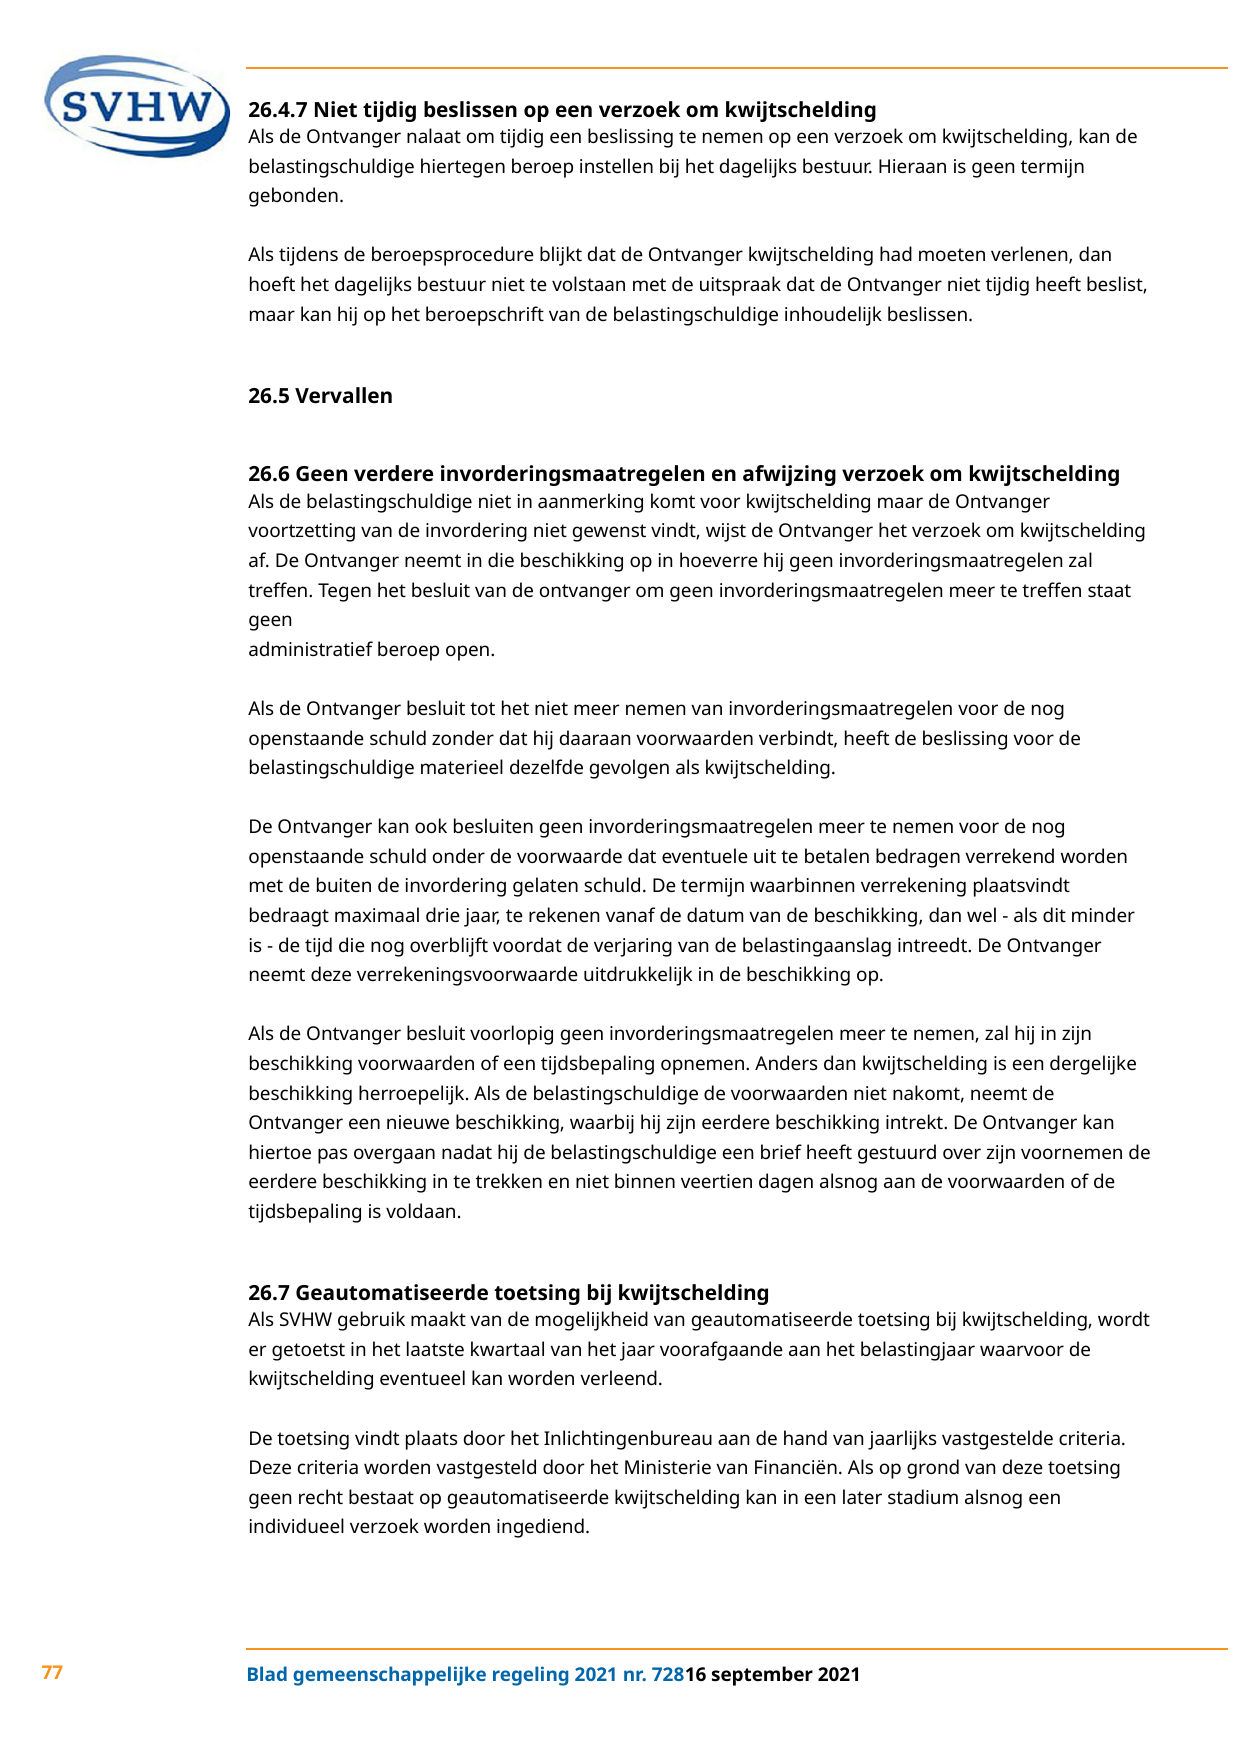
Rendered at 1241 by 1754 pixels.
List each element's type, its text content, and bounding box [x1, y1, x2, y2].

text De Ontvanger kan ook besluiten geen invorderingsmaatregelen meer te nemen voor de nog openstaande schuld onder de voorwaarde dat eventuele uit te betalen bedragen verrekend worden met de buiten de invordering gelaten schuld. De termijn waarbinnen verrekening plaatsvindt bedraagt maximaal drie jaar, te rekenen vanaf de datum van de beschikking, dan wel - als dit minder is - de tijd die nog overblijft voordat de verjaring van de belastingaanslag intreedt. De Ontvanger neemt deze verrekeningsvoorwaarde uitdrukkelijk in de beschikking op. [248, 813, 1152, 987]
text 26.7 Geautomatiseerde toetsing bij kwijtschelding [248, 1278, 1152, 1306]
text Als de belastingschuldige niet in aanmerking komt voor kwijtschelding maar de Ontvanger voortzetting van de invordering niet gewenst vindt, wijst de Ontvanger het verzoek om kwijtschelding af. De Ontvanger neemt in die beschikking op in hoeverre hij geen invorderingsmaatregelen zal treffen. Tegen het besluit van de ontvanger om geen invorderingsmaatregelen meer te treffen staat geen [248, 488, 1152, 632]
text 26.5 Vervallen [248, 381, 1152, 409]
text Als tijdens de beroepsprocedure blijkt dat de Ontvanger kwijtschelding had moeten verlenen, dan hoeft het dagelijks bestuur niet te volstaan met de uitspraak dat de Ontvanger niet tijdig heeft beslist, maar kan hij op het beroepschrift van de belastingschuldige inhoudelijk beslissen. [248, 242, 1152, 326]
text Als de Ontvanger besluit tot het niet meer nemen van invorderingsmaatregelen voor de nog openstaande schuld zonder dat hij daaraan voorwaarden verbindt, heeft de beslissing voor de belastingschuldige materieel dezelfde gevolgen als kwijtschelding. [248, 695, 1152, 780]
picture [41, 47, 231, 172]
text 26.4.7 Niet tijdig beslissen op een verzoek om kwijtschelding [248, 95, 1152, 123]
text Als de Ontvanger nalaat om tijdig een beslissing te nemen op een verzoek om kwijtschelding, kan de belastingschuldige hiertegen beroep instellen bij het dagelijks bestuur. Hieraan is geen termijn gebonden. [248, 123, 1152, 208]
text Als SVHW gebruik maakt van de mogelijkheid van geautomatiseerde toetsing bij kwijtschelding, wordt er getoetst in het laatste kwartaal van het jaar voorafgaande aan het belastingjaar waarvoor de kwijtschelding eventueel kan worden verleend. [248, 1306, 1152, 1391]
text 26.6 Geen verdere invorderingsmaatregelen en afwijzing verzoek om kwijtschelding [248, 459, 1152, 488]
text Als de Ontvanger besluit voorlopig geen invorderingsmaatregelen meer te nemen, zal hij in zijn beschikking voorwaarden of een tijdsbepaling opnemen. Anders dan kwijtschelding is een dergelijke beschikking herroepelijk. Als de belastingschuldige de voorwaarden niet nakomt, neemt de Ontvanger een nieuwe beschikking, waarbij hij zijn eerdere beschikking intrekt. De Ontvanger kan hiertoe pas overgaan nadat hij de belastingschuldige een brief heeft gestuurd over zijn voornemen de eerdere beschikking in te trekken en niet binnen veertien dagen alsnog aan de voorwaarden of de tijdsbepaling is voldaan. [248, 1021, 1152, 1224]
text administratief beroep open. [248, 636, 1152, 662]
text De toetsing vindt plaats door het Inlichtingenbureau aan de hand van jaarlijks vastgestelde criteria. Deze criteria worden vastgesteld door het Ministerie van Financiën. Als op grond van deze toetsing geen recht bestaat op geautomatiseerde kwijtschelding kan in een later stadium alsnog een individueel verzoek worden ingediend. [248, 1425, 1152, 1539]
